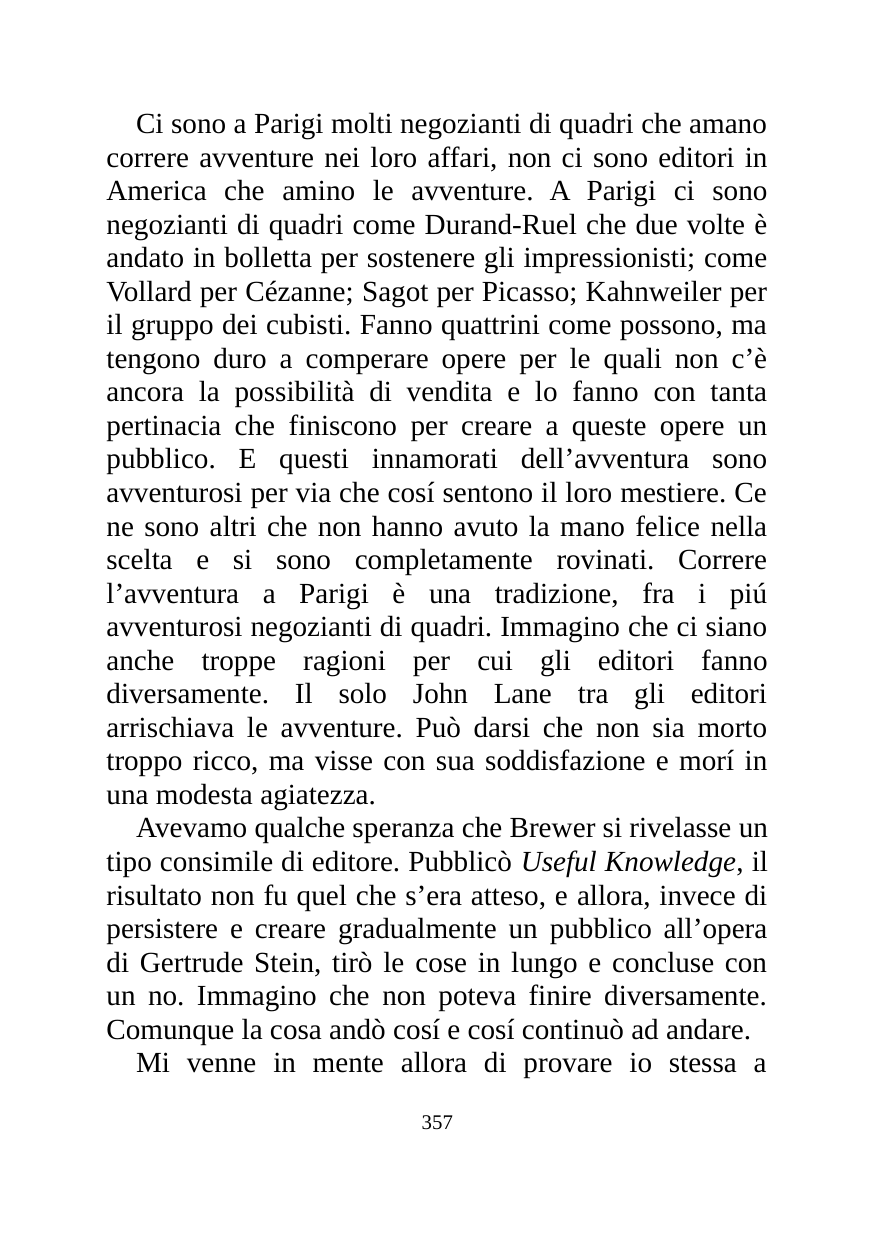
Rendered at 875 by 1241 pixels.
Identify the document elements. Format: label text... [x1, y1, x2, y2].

text Mi venne in mente allora di provare io stessa a [106, 1045, 768, 1079]
text Avevamo qualche speranza che Brewer si rivelasse un tipo consimile di editore. Pubblicò Useful Knowledge, il risultato non fu quel che s’era atteso, e allora, invece di persistere e creare gradualmente un pubblico all’opera di Gertrude Stein, tirò le cose in lungo e concluse con un no. Immagino che non poteva finire diversamente. Comunque la cosa andò cosí e cosí continuò ad andare. [106, 811, 768, 1045]
text Ci sono a Parigi molti negozianti di quadri che amano correre avventure nei loro affari, non ci sono editori in America che amino le avventure. A Parigi ci sono negozianti di quadri come Durand-Ruel che due volte è andato in bolletta per sostenere gli impressionisti; come Vollard per Cézanne; Sagot per Picasso; Kahnweiler per il gruppo dei cubisti. Fanno quattrini come possono, ma tengono duro a comperare opere per le quali non c’è ancora la possibilità di vendita e lo fanno con tanta pertinacia che finiscono per creare a queste opere un pubblico. E questi innamorati dell’avventura sono avventurosi per via che cosí sentono il loro mestiere. Ce ne sono altri che non hanno avuto la mano felice nella scelta e si sono completamente rovinati. Correre l’avventura a Parigi è una tradizione, fra i piú avventurosi negozianti di quadri. Immagino che ci siano anche troppe ragioni per cui gli editori fanno diversamente. Il solo John Lane tra gli editori arrischiava le avventure. Può darsi che non sia morto troppo ricco, ma visse con sua soddisfazione e morí in una modesta agiatezza. [106, 106, 768, 811]
